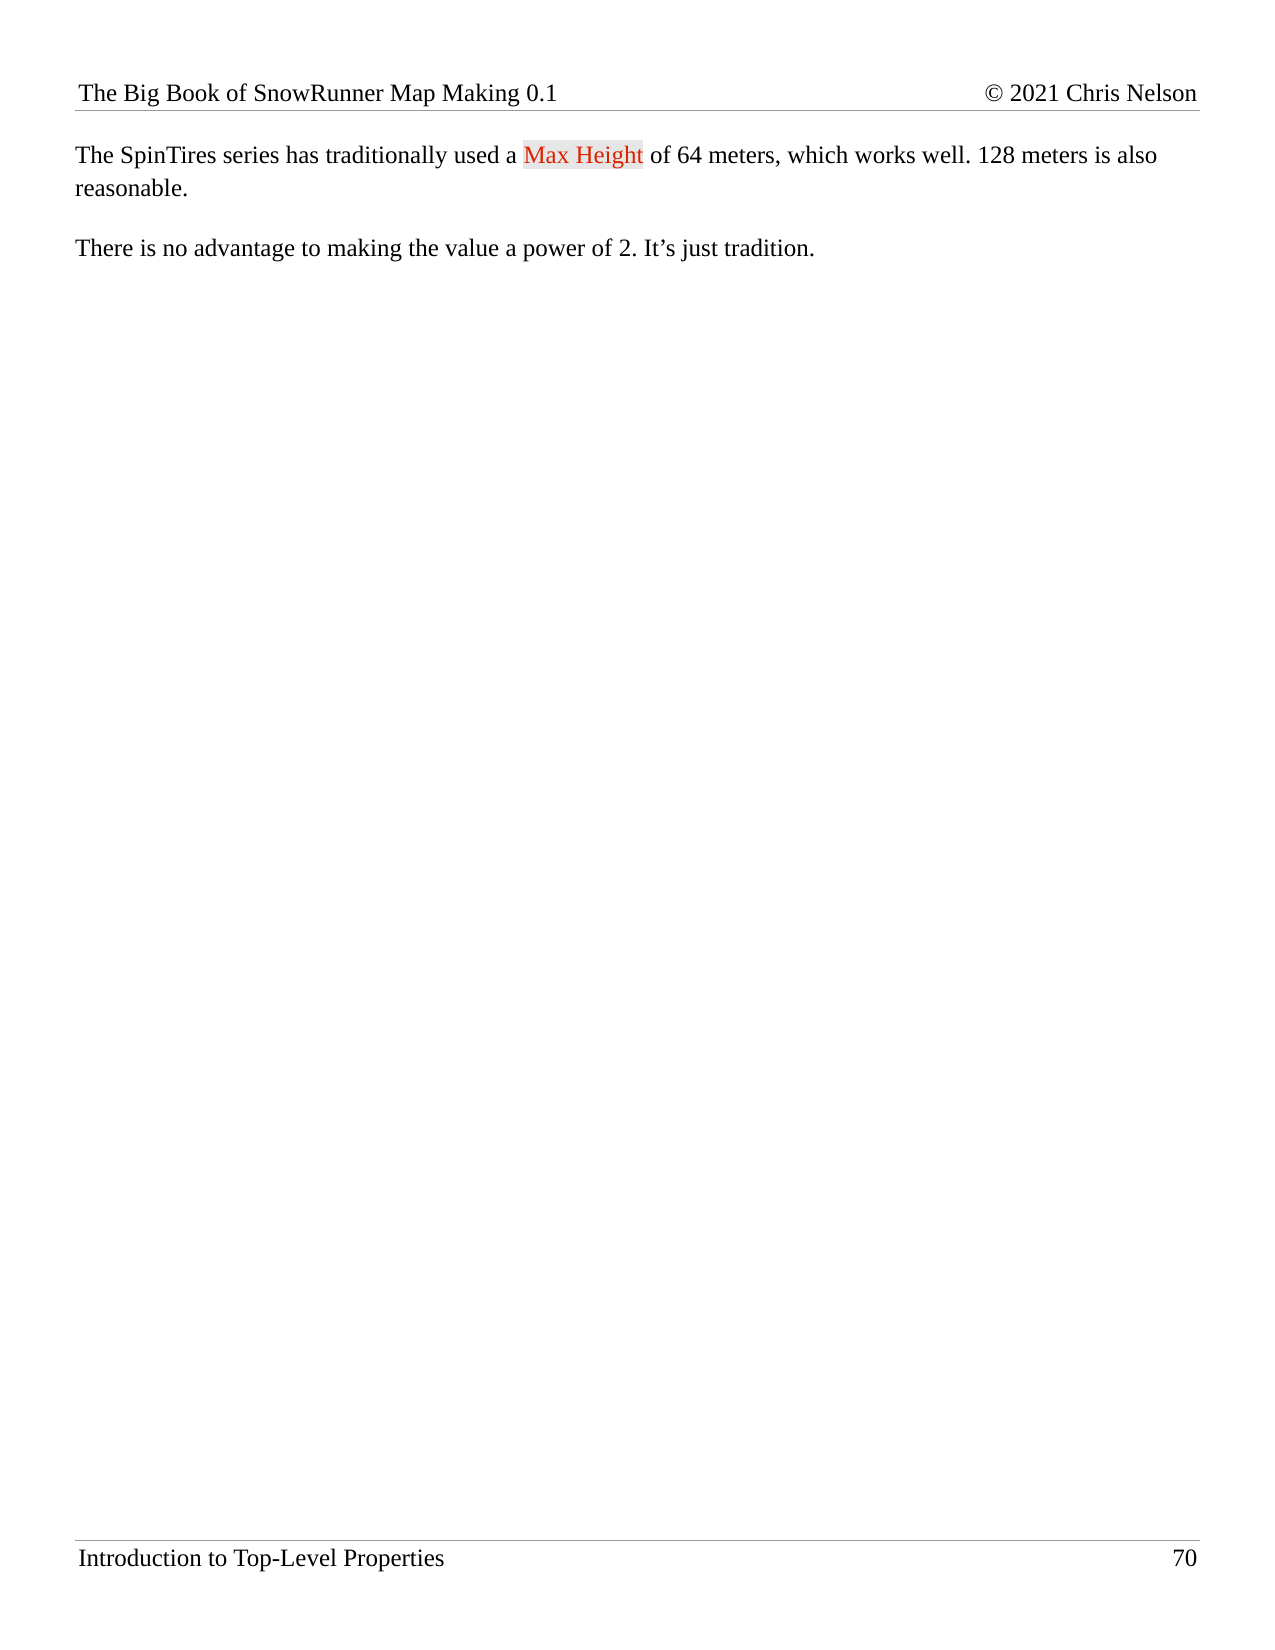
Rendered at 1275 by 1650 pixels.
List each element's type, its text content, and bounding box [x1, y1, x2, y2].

text There is no advantage to making the value a power of 2. It’s just tradition. [75, 233, 1200, 262]
text The SpinTires series has traditionally used a Max Height of 64 meters, which works well. 128 meters is also reasonable. [75, 140, 1200, 202]
